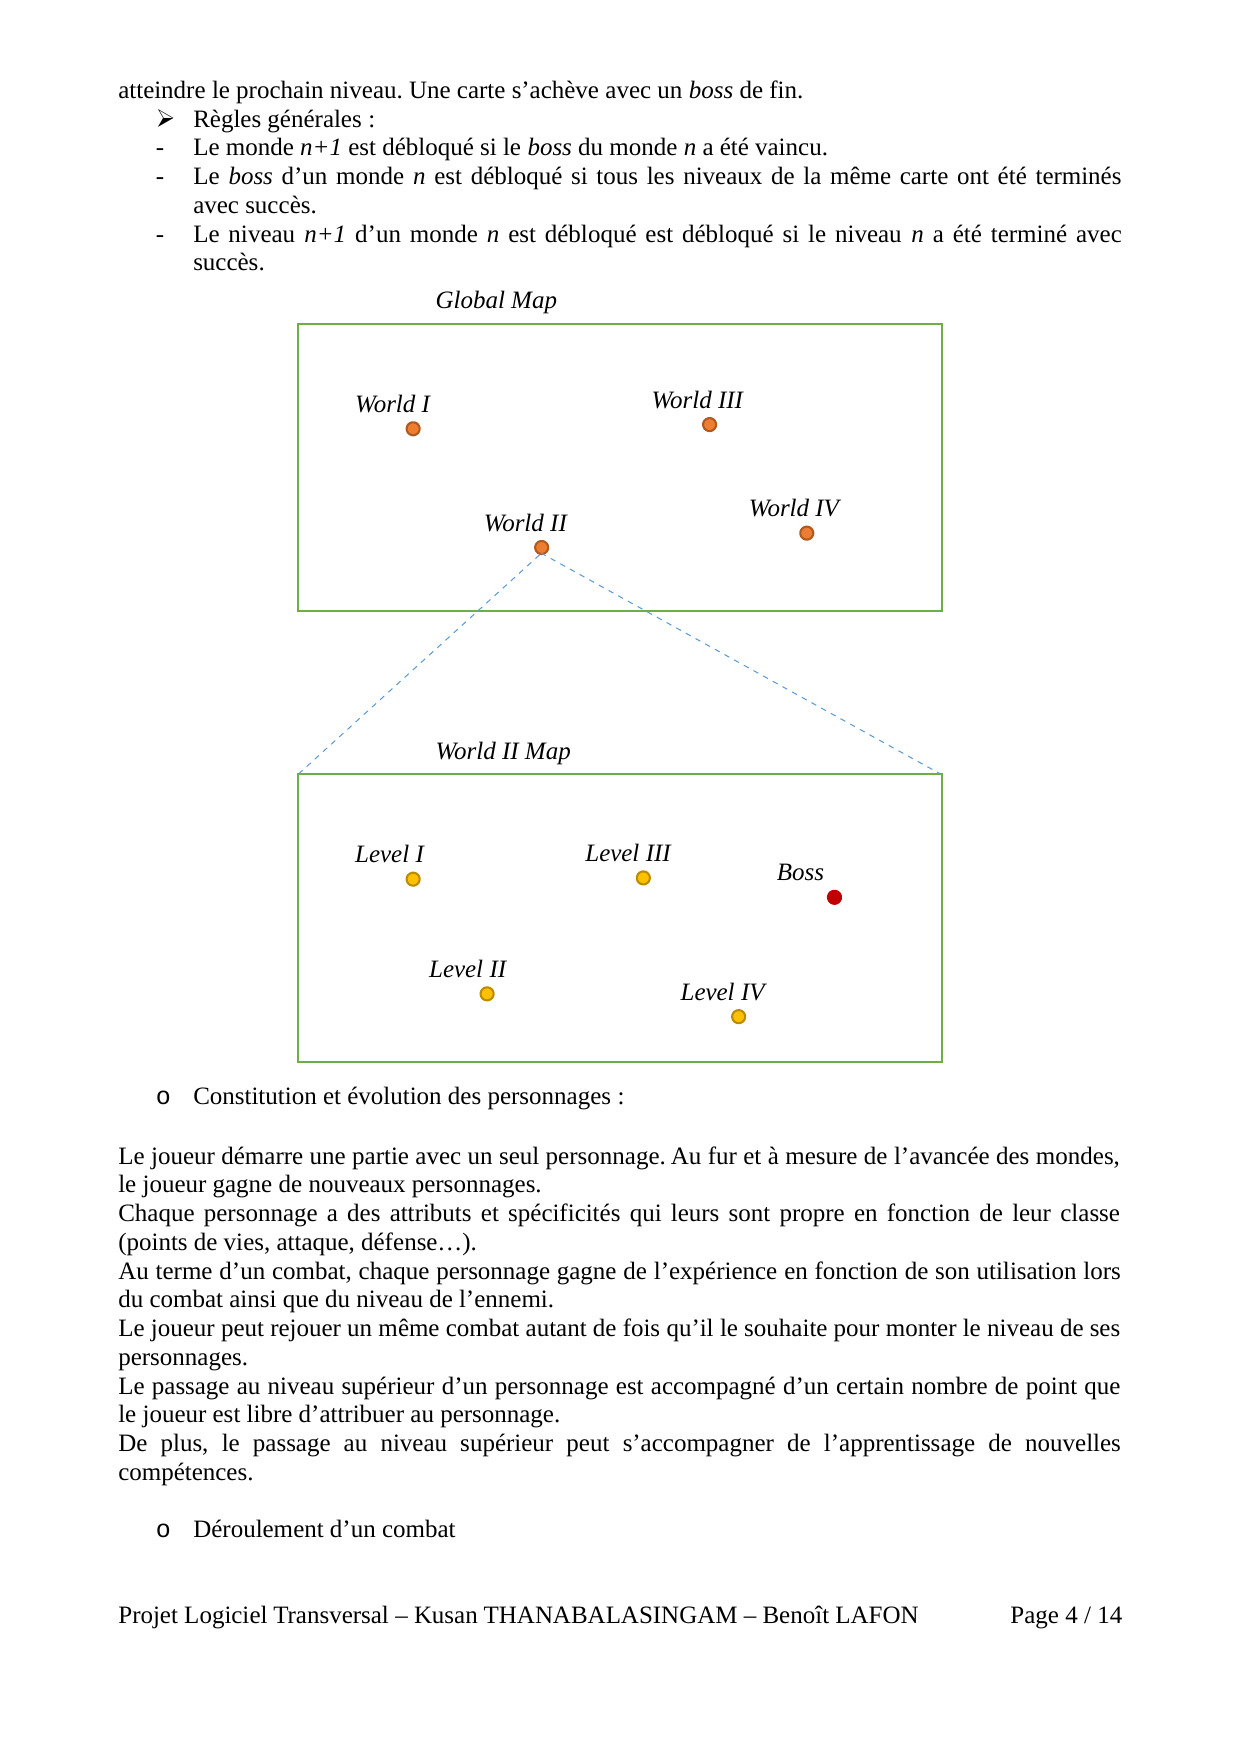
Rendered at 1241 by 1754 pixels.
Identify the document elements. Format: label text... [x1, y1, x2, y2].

list Constitution et évolution des personnages : [156, 1081, 1122, 1112]
list Règles générales : [156, 104, 1122, 132]
list Le niveau n+1 d’un monde n est débloqué est débloqué si le niveau n a été terminé avec succès. [156, 219, 1122, 276]
list Le boss d’un monde n est débloqué si tous les niveaux de la même carte ont été terminés avec succès. [156, 161, 1122, 219]
text Au terme d’un combat, chaque personnage gagne de l’expérience en fonction de son utilisation lors du combat ainsi que du niveau de l’ennemi. [118, 1256, 1122, 1313]
text Le passage au niveau supérieur d’un personnage est accompagné d’un certain nombre de point que le joueur est libre d’attribuer au personnage. [118, 1371, 1122, 1428]
text Le joueur démarre une partie avec un seul personnage. Au fur et à mesure de l’avancée des mondes, le joueur gagne de nouveaux personnages. [118, 1141, 1122, 1198]
text Chaque personnage a des attributs et spécificités qui leurs sont propre en fonction de leur classe (points de vies, attaque, défense…). [118, 1198, 1122, 1256]
text Le joueur peut rejouer un même combat autant de fois qu’il le souhaite pour monter le niveau de ses personnages. [118, 1313, 1122, 1371]
text De plus, le passage au niveau supérieur peut s’accompagner de l’apprentissage de nouvelles compétences. [118, 1428, 1122, 1486]
list Le monde n+1 est débloqué si le boss du monde n a été vaincu. [156, 132, 1122, 161]
text atteindre le prochain niveau. Une carte s’achève avec un boss de fin. [118, 75, 1122, 104]
list Déroulement d’un combat [156, 1514, 1122, 1545]
